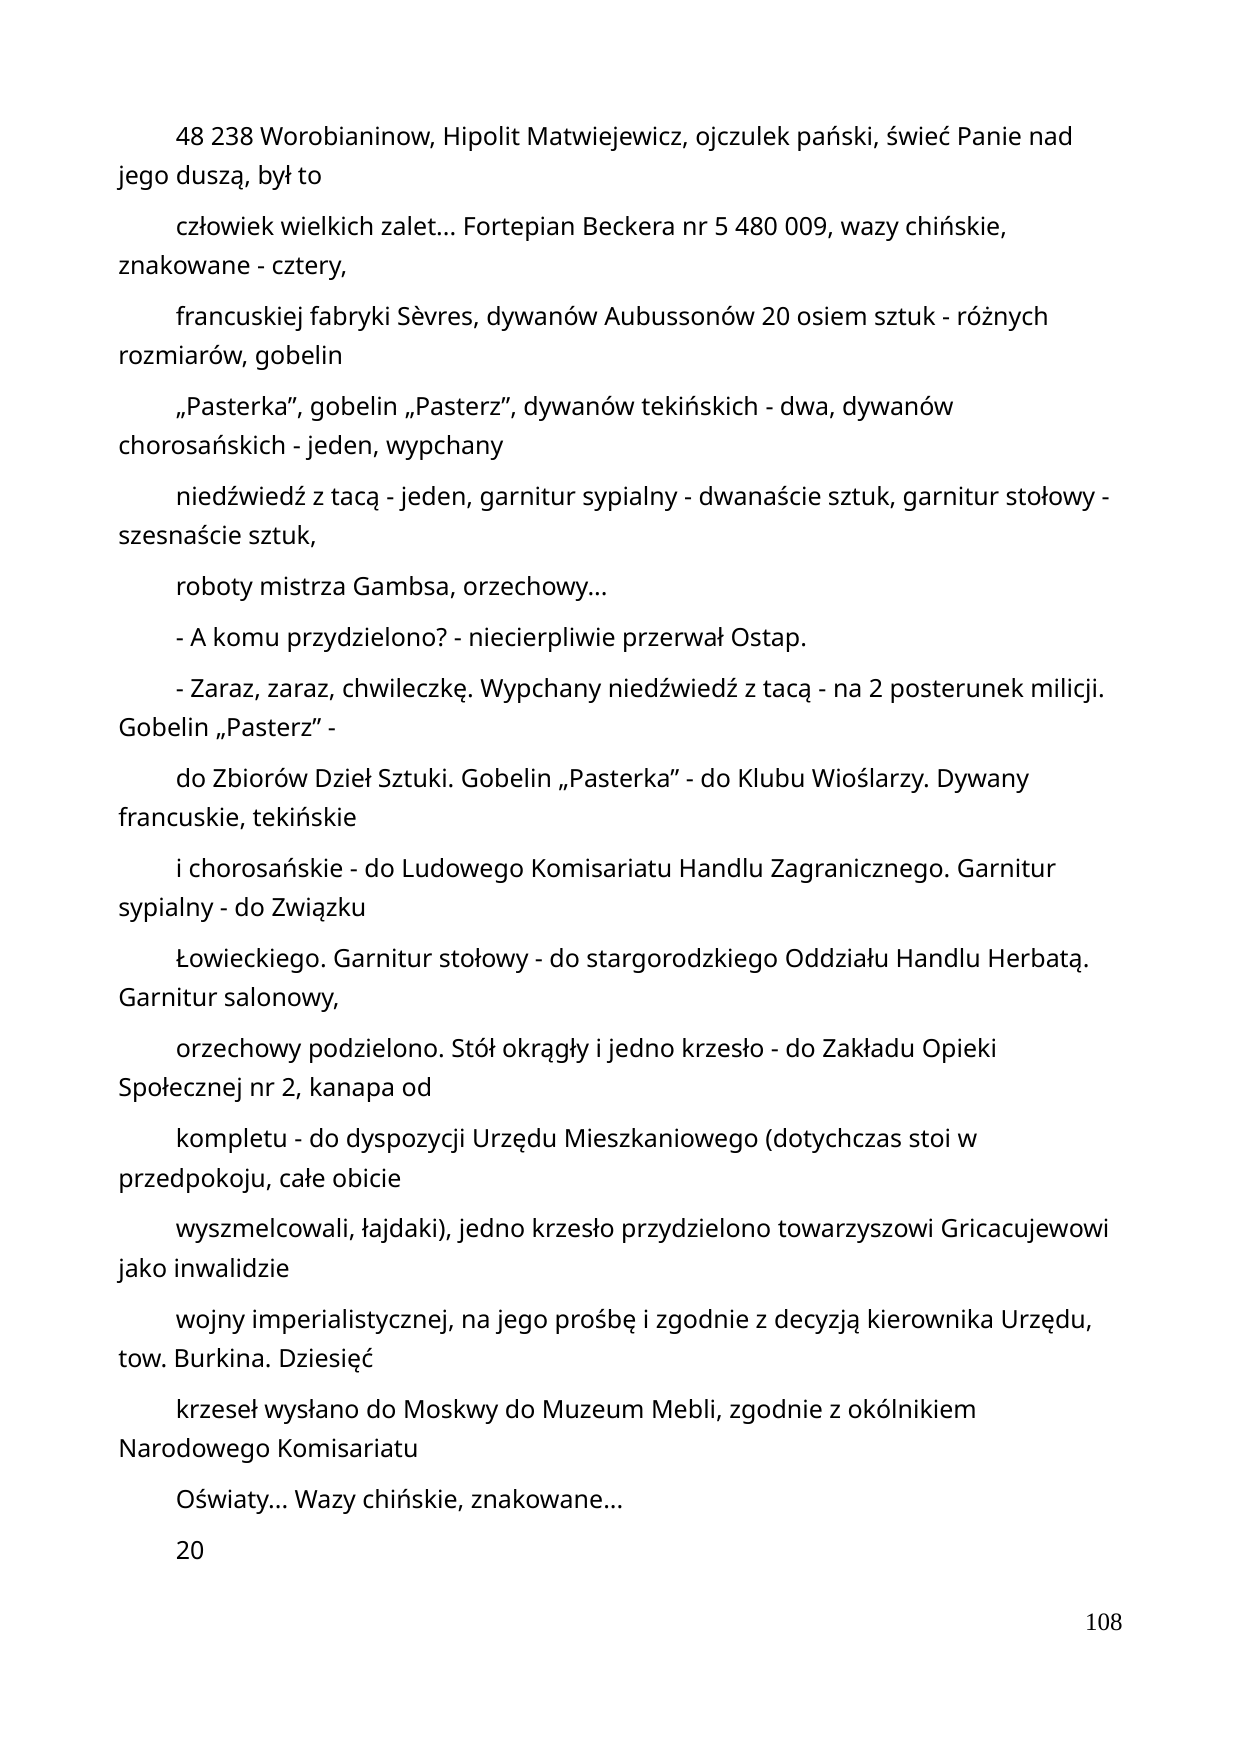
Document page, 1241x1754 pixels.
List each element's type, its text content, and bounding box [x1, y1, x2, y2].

text francuskiej fabryki Sèvres, dywanów Aubussonów 20 osiem sztuk - różnych rozmiarów, gobelin [118, 298, 1122, 372]
text 20 [118, 1532, 1122, 1566]
text wojny imperialistycznej, na jego prośbę i zgodnie z decyzją kierownika Urzędu, tow. Burkina. Dziesięć [118, 1301, 1122, 1374]
text niedźwiedź z tacą - jeden, garnitur sypialny - dwanaście sztuk, garnitur stołowy - szesnaście sztuk, [118, 478, 1122, 552]
text i chorosańskie - do Ludowego Komisariatu Handlu Zagranicznego. Garnitur sypialny - do Związku [118, 851, 1122, 924]
text roboty mistrza Gambsa, orzechowy... [118, 569, 1122, 603]
text „Pasterka”, gobelin „Pasterz”, dywanów tekińskich - dwa, dywanów chorosańskich - jeden, wypchany [118, 388, 1122, 462]
text krzeseł wysłano do Moskwy do Muzeum Mebli, zgodnie z okólnikiem Narodowego Komisariatu [118, 1391, 1122, 1464]
text - A komu przydzielono? - niecierpliwie przerwał Ostap. [118, 619, 1122, 654]
text kompletu - do dyspozycji Urzędu Mieszkaniowego (dotychczas stoi w przedpokoju, całe obicie [118, 1121, 1122, 1194]
text orzechowy podzielono. Stół okrągły i jedno krzesło - do Zakładu Opieki Społecznej nr 2, kanapa od [118, 1031, 1122, 1104]
text wyszmelcowali, łajdaki), jedno krzesło przydzielono towarzyszowi Gricacujewowi jako inwalidzie [118, 1211, 1122, 1284]
text człowiek wielkich zalet... Fortepian Beckera nr 5 480 009, wazy chińskie, znakowane - cztery, [118, 208, 1122, 281]
text Łowieckiego. Garnitur stołowy - do stargorodzkiego Oddziału Handlu Herbatą. Garnitur salonowy, [118, 941, 1122, 1014]
text 48 238 Worobianinow, Hipolit Matwiejewicz, ojczulek pański, świeć Panie nad jego duszą, był to [118, 118, 1122, 191]
text do Zbiorów Dzieł Sztuki. Gobelin „Pasterka” - do Klubu Wioślarzy. Dywany francuskie, tekińskie [118, 761, 1122, 834]
text Oświaty... Wazy chińskie, znakowane... [118, 1481, 1122, 1516]
text - Zaraz, zaraz, chwileczkę. Wypchany niedźwiedź z tacą - na 2 posterunek milicji. Gobelin „Pasterz” - [118, 671, 1122, 744]
